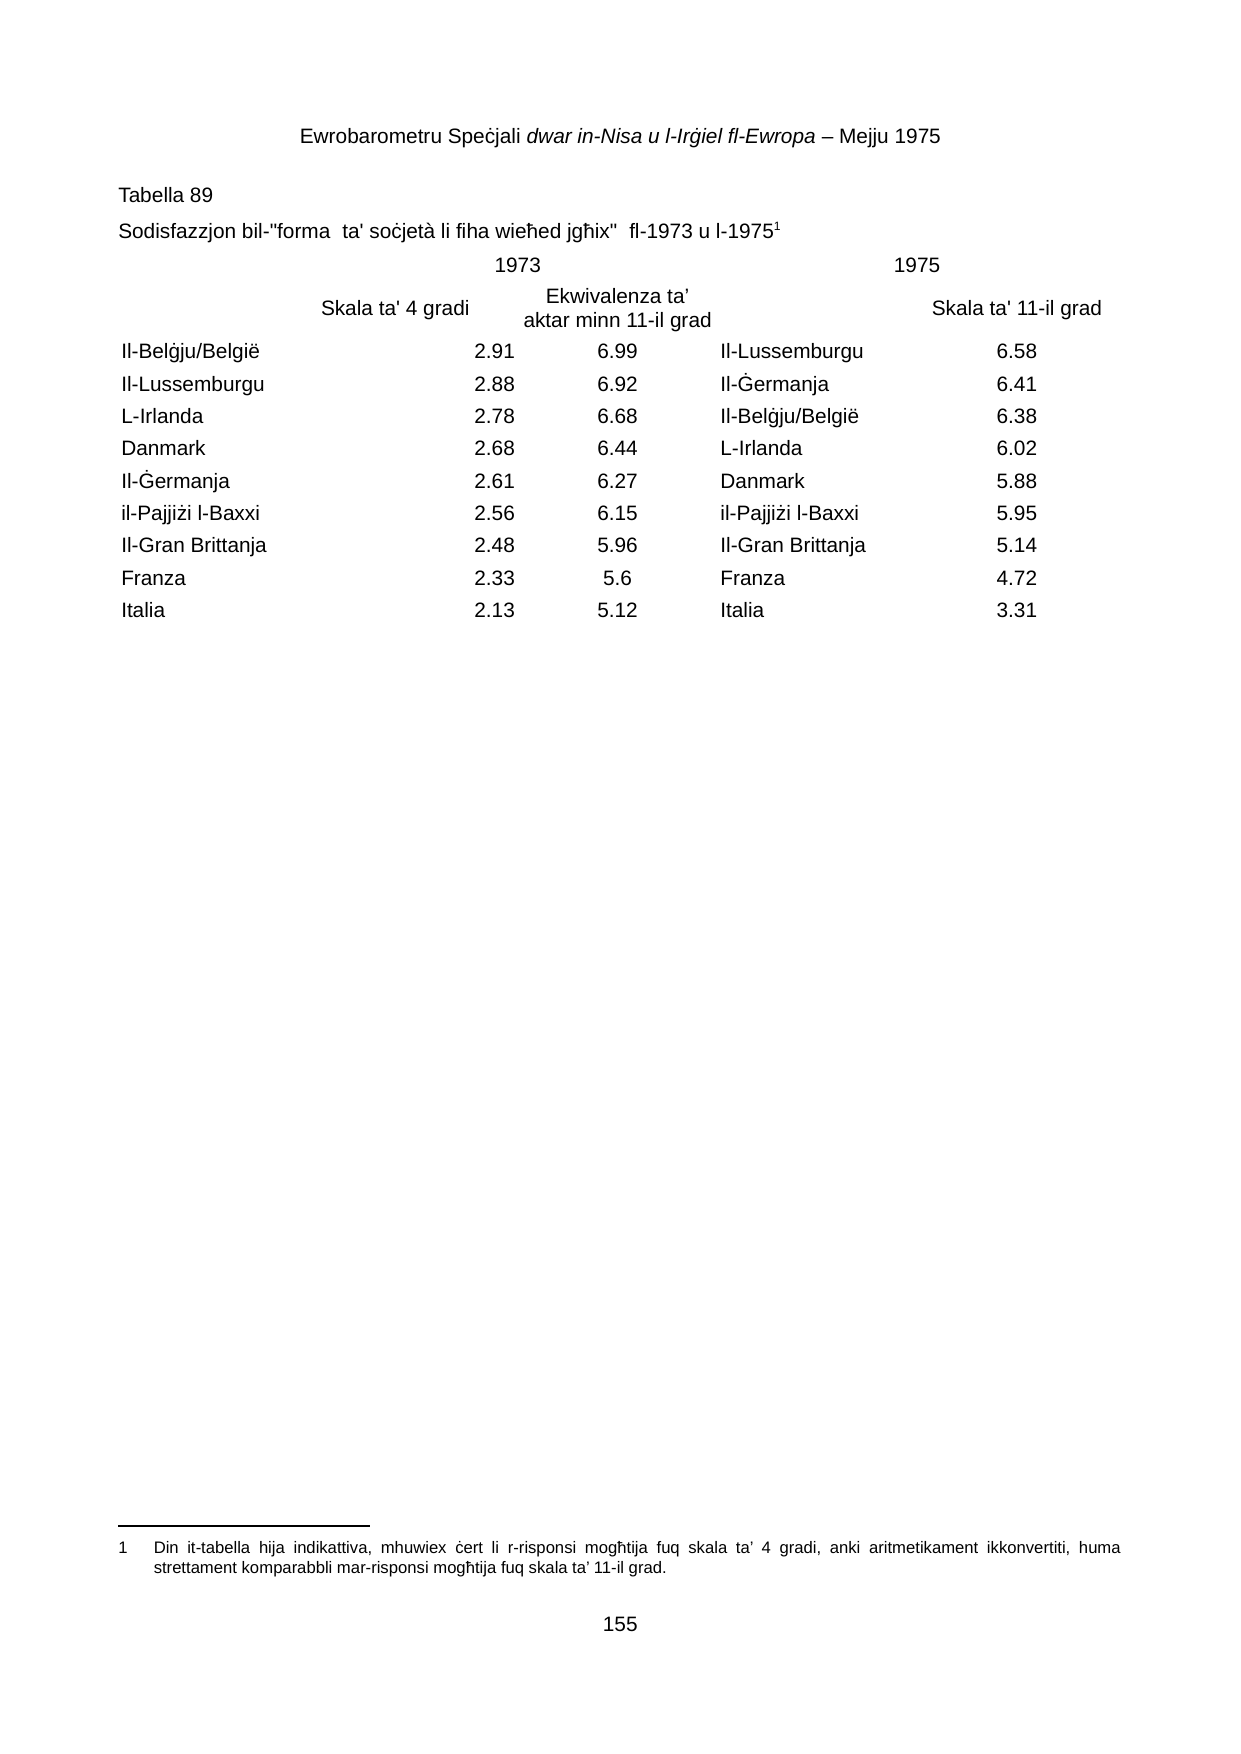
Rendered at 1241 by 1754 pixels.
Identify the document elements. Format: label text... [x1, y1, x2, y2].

table_cell 5,6 [518, 562, 717, 594]
table_cell Danmark [118, 432, 318, 464]
table_cell Danmark [717, 464, 917, 497]
table_cell 5,88 [917, 464, 1117, 497]
table_cell 5,95 [917, 497, 1117, 529]
table_cell 2,68 [318, 432, 517, 464]
table_cell 5,96 [518, 529, 717, 562]
table_cell 2,13 [318, 594, 517, 626]
table_cell Il-Lussemburgu [717, 335, 917, 367]
table_cell Il-Gran Brittanja [717, 529, 917, 562]
table_cell 6,41 [917, 367, 1117, 399]
table_cell 2,61 [318, 464, 517, 497]
table_cell Il-Ġermanja [717, 367, 917, 399]
table_cell 2,88 [318, 367, 517, 399]
table_cell 6,58 [917, 335, 1117, 367]
table_cell Il-Belġju/België [118, 335, 318, 367]
table_cell 6,68 [518, 400, 717, 432]
table_cell 5,14 [917, 529, 1117, 562]
text Sodisfazzjon bil-"forma ta' soċjetà li fiha wieħed jgħix" fl-1973 u l-1975 [118, 219, 1122, 243]
table_cell 6,27 [518, 464, 717, 497]
table_cell 6,99 [518, 335, 717, 367]
table_cell Skala ta' 4 gradi [318, 281, 517, 335]
table_cell 3,31 [917, 594, 1117, 626]
table_cell Ekwivalenza ta’ aktar minn 11-il grad [518, 281, 717, 335]
table_header 1973 [318, 249, 717, 281]
table_cell 6,38 [917, 400, 1117, 432]
text Tabella 89 [118, 183, 1122, 207]
table_cell Skala ta' 11-il grad [917, 281, 1117, 335]
table_cell 2,91 [318, 335, 517, 367]
table_cell 2,33 [318, 562, 517, 594]
table_cell il-Pajjiżi l-Baxxi [717, 497, 917, 529]
table_cell L-Irlanda [717, 432, 917, 464]
table_cell Franza [118, 562, 318, 594]
table_cell 2,78 [318, 400, 517, 432]
table_cell [118, 281, 318, 335]
table_cell [717, 281, 917, 335]
table_cell 6,92 [518, 367, 717, 399]
table_cell 6,15 [518, 497, 717, 529]
table_cell 6,44 [518, 432, 717, 464]
table_cell il-Pajjiżi l-Baxxi [118, 497, 318, 529]
table_cell 4,72 [917, 562, 1117, 594]
table_cell 2,56 [318, 497, 517, 529]
table_cell Italia [118, 594, 318, 626]
table_cell Il-Ġermanja [118, 464, 318, 497]
table_header 1975 [717, 249, 1117, 281]
table_cell L-Irlanda [118, 400, 318, 432]
table_cell Italia [717, 594, 917, 626]
table_header [118, 249, 318, 281]
table_cell Il-Gran Brittanja [118, 529, 318, 562]
table_cell 6,02 [917, 432, 1117, 464]
text Din it-tabella hija indikattiva, mhuwiex ċert li r-risponsi mogħtija fuq skala ta’ 4 gradi, anki aritmetikament ikkonvertiti, huma strettament komparabbli mar-risponsi mogħtija fuq skala ta’ 11-il grad. [118, 1538, 1122, 1577]
table_cell 2,48 [318, 529, 517, 562]
table_cell 5,12 [518, 594, 717, 626]
table_cell Franza [717, 562, 917, 594]
table_cell Il-Lussemburgu [118, 367, 318, 399]
table_cell Il-Belġju/België [717, 400, 917, 432]
